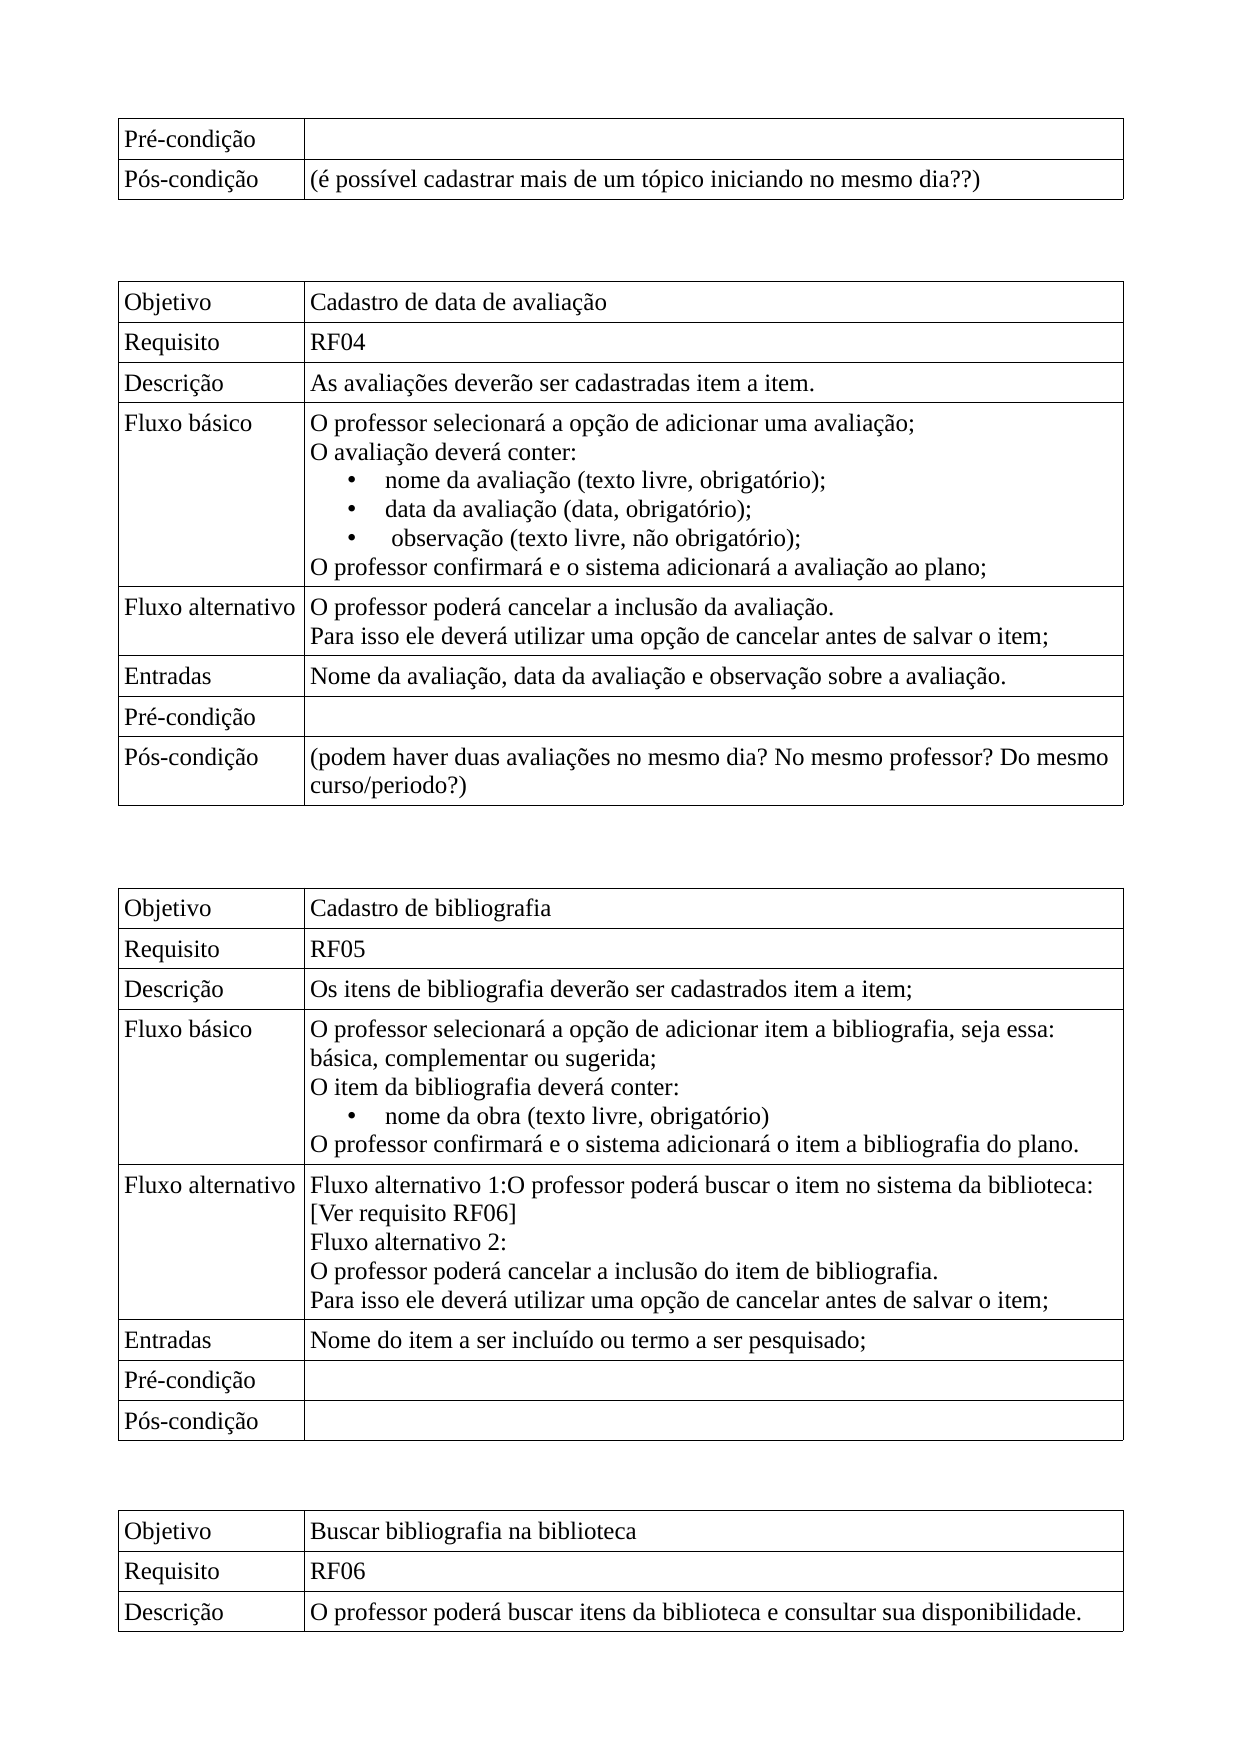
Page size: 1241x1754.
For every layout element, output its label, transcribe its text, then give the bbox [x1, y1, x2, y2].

table_cell O professor selecionará a opção de adicionar uma avaliação; O avaliação deverá conter: nome da avaliação (texto livre, obrigatório); data da avaliação (data, obrigatório); observação (texto livre, não obrigatório); O professor confirmará e o sistema adicionará a avaliação ao plano; [305, 403, 1123, 586]
table_cell Nome do item a ser incluído ou termo a ser pesquisado; [305, 1320, 1123, 1359]
table_cell RF04 [305, 323, 1123, 362]
table_header Cadastro de data de avaliação [305, 282, 1123, 322]
table_cell Fluxo básico [119, 403, 304, 586]
table_cell Fluxo básico [119, 1010, 304, 1164]
table_cell RF06 [305, 1552, 1123, 1591]
table_cell Fluxo alternativo [119, 1165, 304, 1319]
table_cell Entradas [119, 656, 304, 696]
table_cell Pré-condição [119, 697, 304, 736]
table_cell [305, 1361, 1123, 1400]
table_cell (é possível cadastrar mais de um tópico iniciando no mesmo dia??) [305, 160, 1123, 199]
table_cell Pós-condição [119, 160, 304, 199]
table_cell [305, 119, 1123, 158]
table_cell Requisito [119, 929, 304, 968]
table_cell [305, 697, 1123, 736]
table_cell Pós-condição [119, 1401, 304, 1440]
table_cell Fluxo alternativo 1:O professor poderá buscar o item no sistema da biblioteca: [Ver requisito RF06] Fluxo alternativo 2: O professor poderá cancelar a inclusão do item de bibliografia. Para isso ele deverá utilizar uma opção de cancelar antes de salvar o item; [305, 1165, 1123, 1319]
table_cell Descrição [119, 1592, 304, 1631]
table_cell [305, 1401, 1123, 1440]
table_header Objetivo [119, 889, 304, 928]
table_cell O professor poderá buscar itens da biblioteca e consultar sua disponibilidade. [305, 1592, 1123, 1631]
table_cell Pré-condição [119, 1361, 304, 1400]
table_cell As avaliações deverão ser cadastradas item a item. [305, 363, 1123, 402]
table_cell Os itens de bibliografia deverão ser cadastrados item a item; [305, 969, 1123, 1009]
table_cell Entradas [119, 1320, 304, 1359]
table_cell (podem haver duas avaliações no mesmo dia? No mesmo professor? Do mesmo curso/periodo?) [305, 737, 1123, 805]
table_cell Descrição [119, 969, 304, 1009]
table_header Objetivo [119, 1511, 304, 1551]
table_cell Fluxo alternativo [119, 587, 304, 655]
table_cell Descrição [119, 363, 304, 402]
table_header Objetivo [119, 282, 304, 322]
table_header Buscar bibliografia na biblioteca [305, 1511, 1123, 1551]
table_cell Pós-condição [119, 737, 304, 805]
table_cell O professor poderá cancelar a inclusão da avaliação. Para isso ele deverá utilizar uma opção de cancelar antes de salvar o item; [305, 587, 1123, 655]
table_cell Requisito [119, 323, 304, 362]
table_header Cadastro de bibliografia [305, 889, 1123, 928]
table_cell Requisito [119, 1552, 304, 1591]
table_cell Pré-condição [119, 119, 304, 158]
table_cell O professor selecionará a opção de adicionar item a bibliografia, seja essa: básica, complementar ou sugerida; O item da bibliografia deverá conter: nome da obra (texto livre, obrigatório) O professor confirmará e o sistema adicionará o item a bibliografia do plano. [305, 1010, 1123, 1164]
table_cell Nome da avaliação, data da avaliação e observação sobre a avaliação. [305, 656, 1123, 696]
table_cell RF05 [305, 929, 1123, 968]
